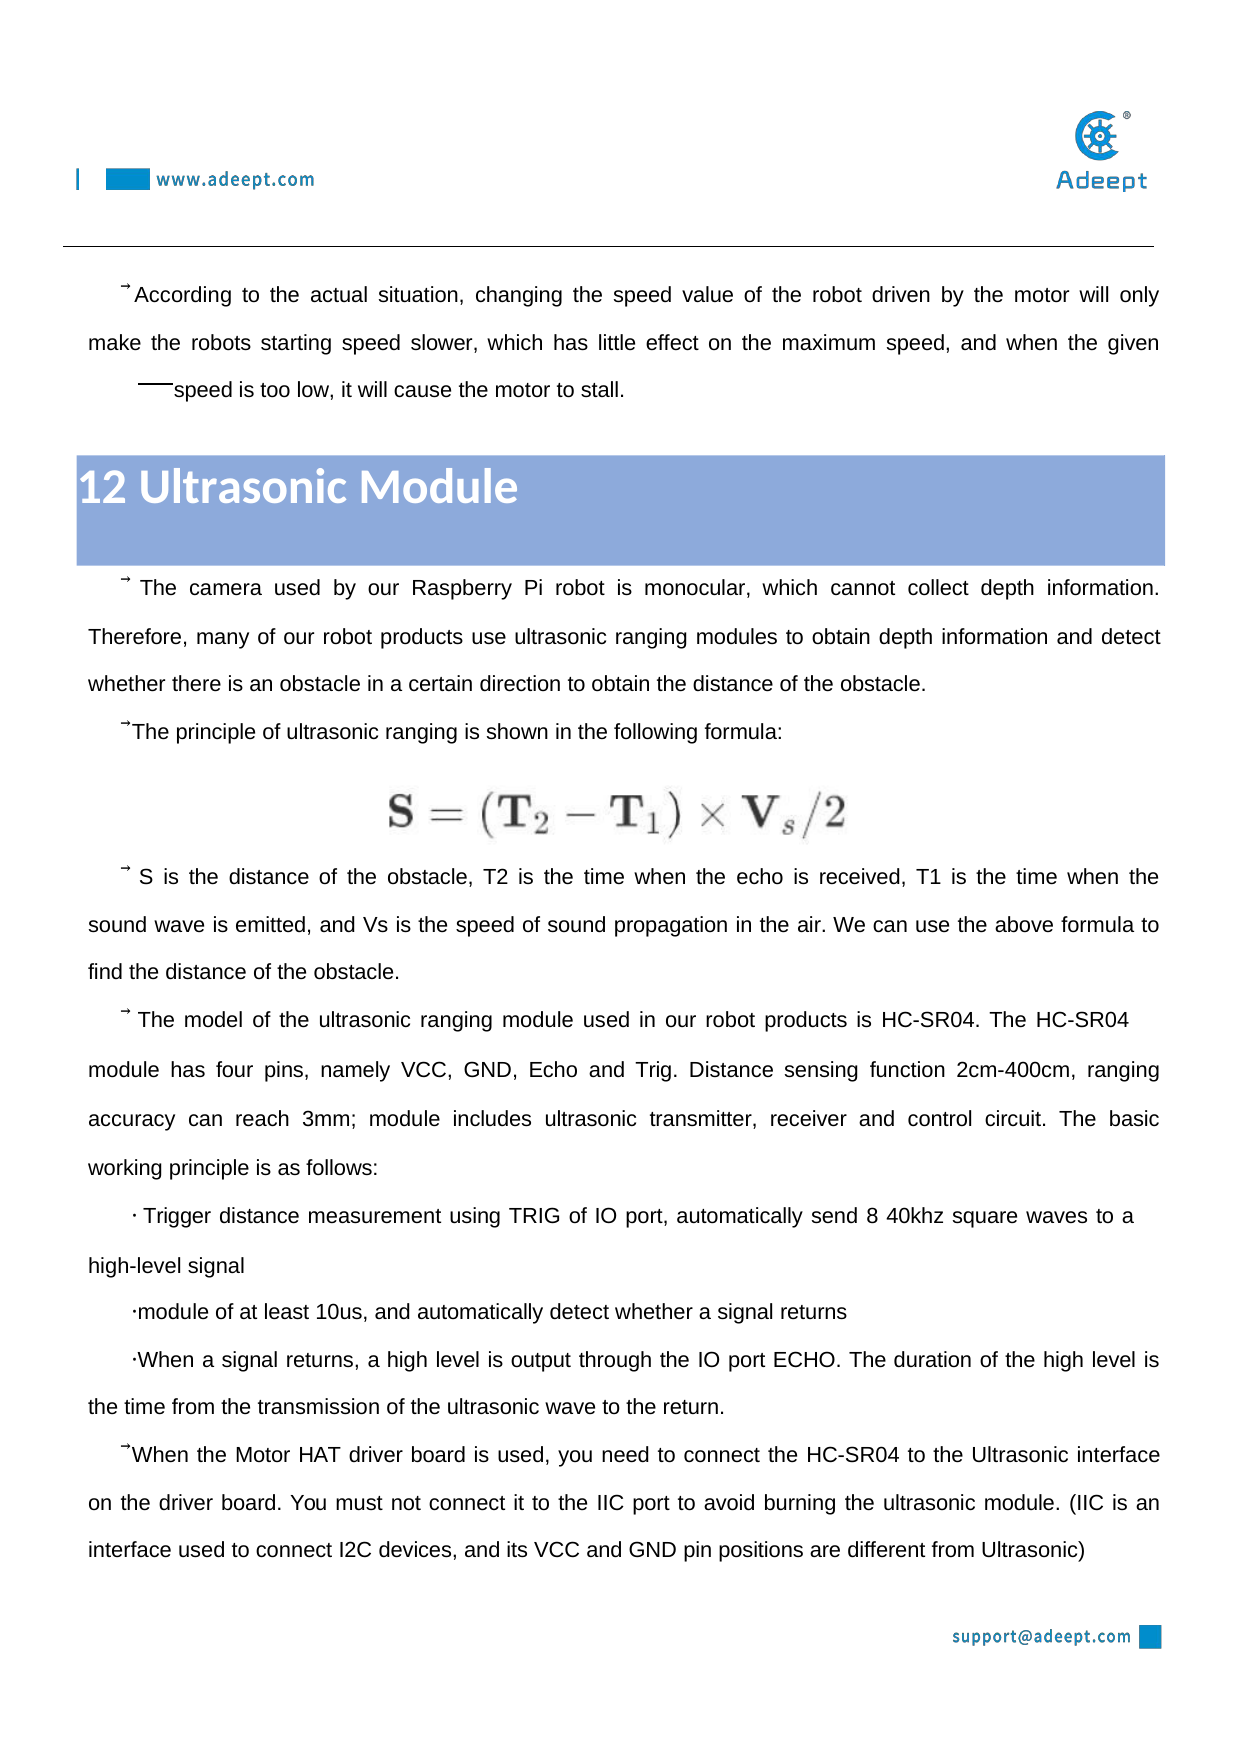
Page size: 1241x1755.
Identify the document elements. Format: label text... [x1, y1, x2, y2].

text ⃗When the Motor HAT driver board is used, you need to connect the HC-SR04 to the Ultrasonic interface on the driver board. You must not connect it to the IIC port to avoid burning the ultrasonic module. (IIC is an interface used to connect I2C devices, and its VCC and GND pin positions are different from Ultrasonic) [88, 1438, 1161, 1562]
text high-level signal [88, 1252, 1178, 1278]
text ·module of at least 10us, and automatically detect whether a signal returns [132, 1296, 1178, 1326]
text module has four pins, namely VCC, GND, Echo and Trig. Distance sensing function 2cm-400cm, ranging accuracy can reach 3mm; module includes ultrasonic transmitter, receiver and control circuit. The basic working principle is as follows: [88, 1057, 1160, 1180]
text ⃗ The camera used by our Raspberry Pi robot is monocular, which cannot collect depth information. Therefore, many of our robot products use ultrasonic ranging modules to obtain depth information and detect whether there is an obstacle in a certain direction to obtain the distance of the obstacle. [88, 572, 1161, 696]
text ⃗ S is the distance of the obstacle, T2 is the time when the echo is received, T1 is the time when the sound wave is emitted, and Vs is the speed of sound propagation in the air. We can use the above formula to find the distance of the obstacle. [88, 861, 1160, 984]
text ⃗ The model of the ultrasonic ranging module used in our robot products is HC-SR04. The HC-SR04 [88, 1006, 1178, 1033]
text ⃗The principle of ultrasonic ranging is shown in the following formula: [132, 717, 1178, 745]
text · Trigger distance measurement using TRIG of IO port, automatically send 8 40khz square waves to a [88, 1203, 1178, 1229]
text ·When a signal returns, a high level is output through the IO port ECHO. The duration of the high level is the time from the transmission of the ultrasonic wave to the return. [88, 1344, 1160, 1419]
text ⃗According to the actual situation, changing the speed value of the robot driven by the motor will only make the robots starting speed slower, which has little effect on the maximum speed, and when the given speed is too low, it will cause the motor to stall. [88, 279, 1160, 402]
